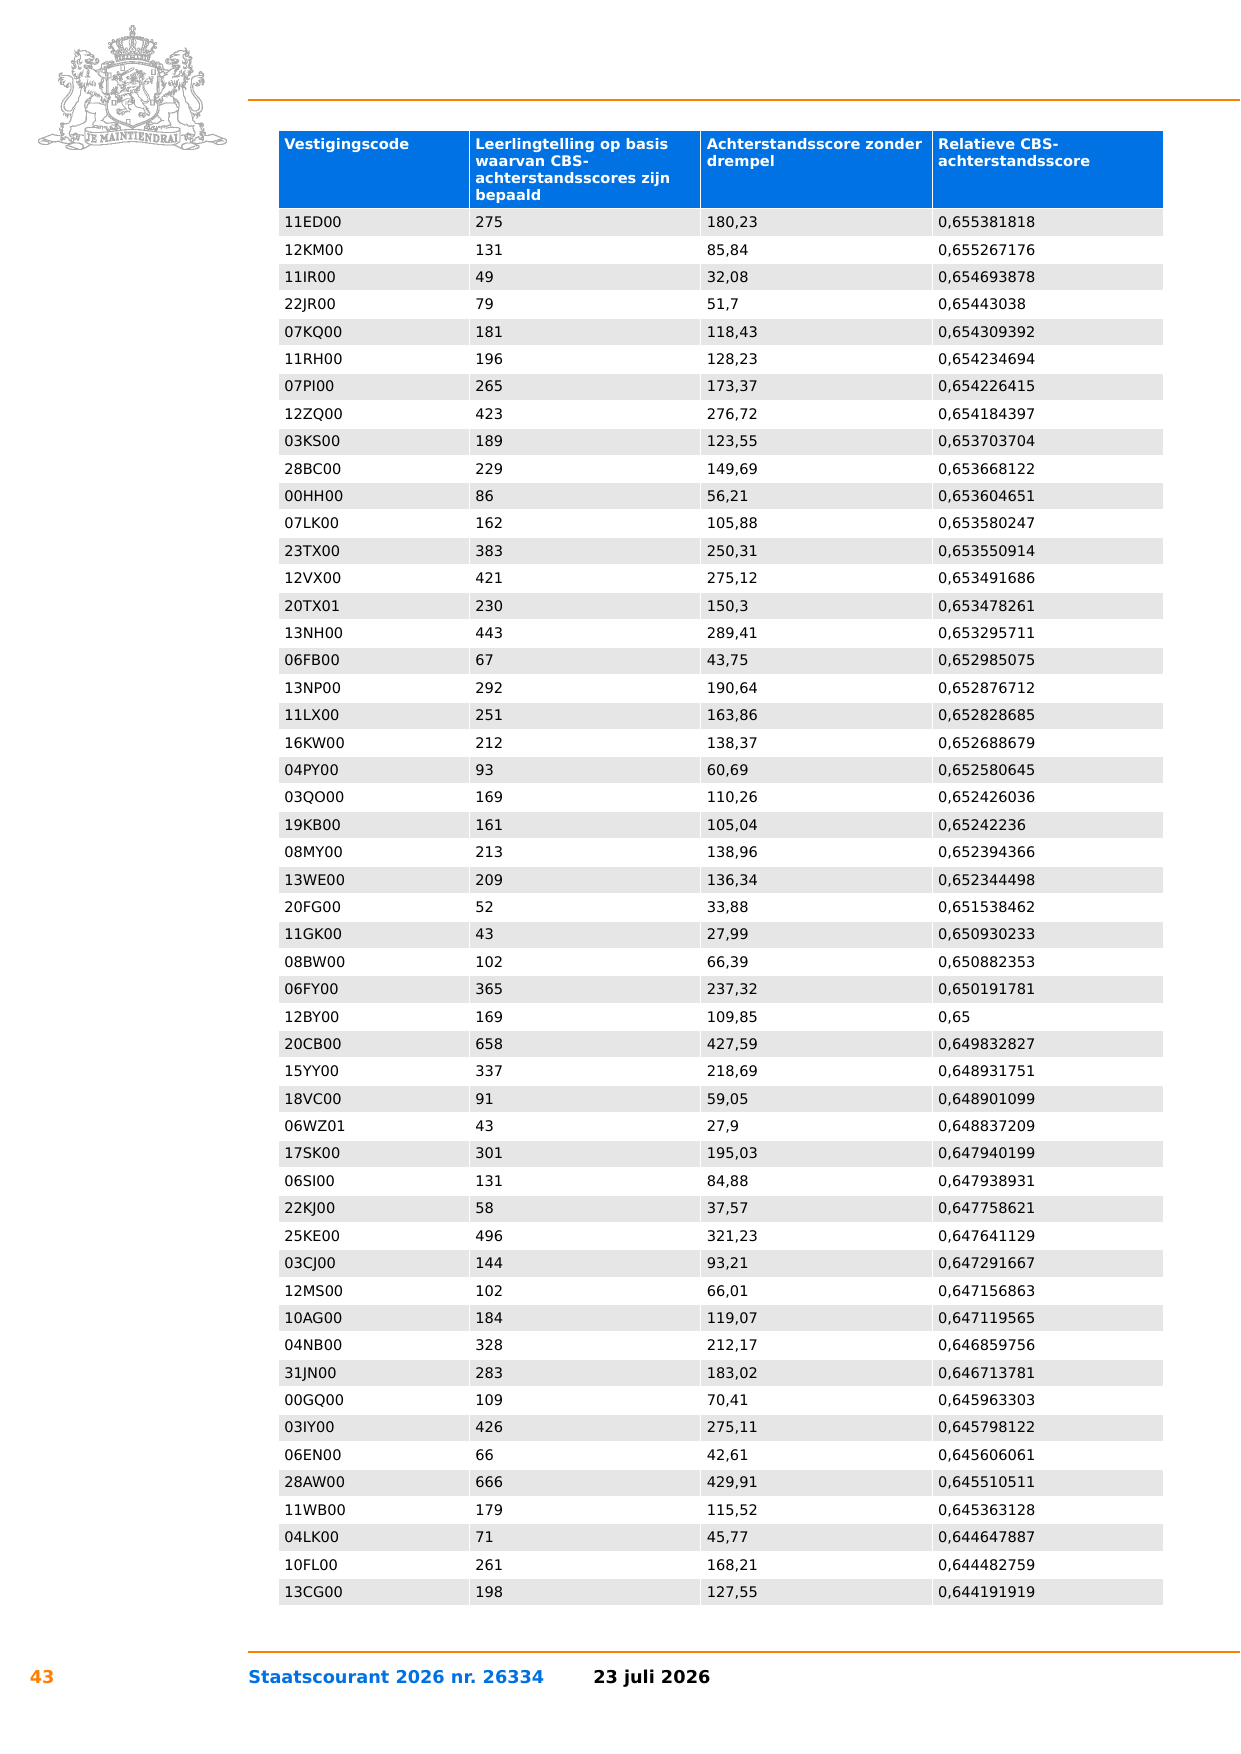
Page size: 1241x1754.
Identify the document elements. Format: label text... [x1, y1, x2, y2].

table_cell 07PI00 [279, 374, 469, 400]
table_cell 443 [470, 620, 700, 647]
table_cell 0,653491686 [933, 565, 1163, 592]
table_cell 0,653295711 [933, 620, 1163, 647]
table_cell 127,55 [701, 1579, 932, 1605]
table_cell 190,64 [701, 675, 932, 701]
table_cell 209 [470, 867, 700, 893]
table_cell 0,645798122 [933, 1415, 1163, 1441]
table_cell 10FL00 [279, 1552, 469, 1578]
table_cell 33,88 [701, 894, 932, 921]
table_cell 0,652426036 [933, 785, 1163, 811]
table_cell 275,12 [701, 565, 932, 592]
table_cell 301 [470, 1141, 700, 1167]
table_cell 128,23 [701, 346, 932, 373]
table_cell 84,88 [701, 1168, 932, 1194]
table_cell 0,644191919 [933, 1579, 1163, 1605]
table_cell 163,86 [701, 703, 932, 729]
table_cell 0,653668122 [933, 456, 1163, 482]
table_cell 212,17 [701, 1333, 932, 1359]
table_cell 43 [470, 1113, 700, 1140]
table_cell 179 [470, 1497, 700, 1523]
table_cell 08MY00 [279, 839, 469, 866]
table_cell 52 [470, 894, 700, 921]
table_cell 00HH00 [279, 483, 469, 509]
table_cell 0,647119565 [933, 1305, 1163, 1331]
table_cell 67 [470, 648, 700, 674]
table_cell 105,04 [701, 812, 932, 838]
table_cell 17SK00 [279, 1141, 469, 1167]
table_cell 144 [470, 1250, 700, 1277]
table_cell 0,654226415 [933, 374, 1163, 400]
table_cell 11ED00 [279, 209, 469, 236]
table_cell 0,654234694 [933, 346, 1163, 373]
table_cell 0,65443038 [933, 291, 1163, 318]
table_cell 275 [470, 209, 700, 236]
table_cell 198 [470, 1579, 700, 1605]
table_cell 496 [470, 1223, 700, 1249]
table_cell 0,647291667 [933, 1250, 1163, 1277]
table_cell 13CG00 [279, 1579, 469, 1605]
table_cell 0,65242236 [933, 812, 1163, 838]
table_cell 0,652828685 [933, 703, 1163, 729]
table_cell 0,645606061 [933, 1442, 1163, 1468]
table_cell 0,648837209 [933, 1113, 1163, 1140]
table_cell 365 [470, 976, 700, 1003]
table_cell 0,645510511 [933, 1470, 1163, 1496]
table_cell 0,647758621 [933, 1196, 1163, 1222]
table_cell 423 [470, 401, 700, 427]
table_cell 0,644647887 [933, 1524, 1163, 1551]
table_cell 07LK00 [279, 511, 469, 537]
table_cell 13NP00 [279, 675, 469, 701]
table_cell 0,650882353 [933, 949, 1163, 975]
table_cell 20TX01 [279, 593, 469, 619]
table_cell 328 [470, 1333, 700, 1359]
table_cell 0,652344498 [933, 867, 1163, 893]
table_cell 109 [470, 1387, 700, 1414]
table_cell 213 [470, 839, 700, 866]
table_cell 19KB00 [279, 812, 469, 838]
table_cell 0,652985075 [933, 648, 1163, 674]
table_cell 0,653580247 [933, 511, 1163, 537]
table_cell 289,41 [701, 620, 932, 647]
table_cell 06WZ01 [279, 1113, 469, 1140]
table_cell 0,645963303 [933, 1387, 1163, 1414]
table_cell 22JR00 [279, 291, 469, 318]
table_cell 0,646859756 [933, 1333, 1163, 1359]
table_cell 0,651538462 [933, 894, 1163, 921]
table_cell 426 [470, 1415, 700, 1441]
table_cell 0,655267176 [933, 237, 1163, 263]
table_cell 11RH00 [279, 346, 469, 373]
table_cell 149,69 [701, 456, 932, 482]
table_cell 20FG00 [279, 894, 469, 921]
table_cell 261 [470, 1552, 700, 1578]
table_cell 136,34 [701, 867, 932, 893]
table_cell 337 [470, 1059, 700, 1085]
table_cell 237,32 [701, 976, 932, 1003]
table_cell 421 [470, 565, 700, 592]
table_cell 131 [470, 237, 700, 263]
table_cell 275,11 [701, 1415, 932, 1441]
table_cell 0,653604651 [933, 483, 1163, 509]
table_cell 150,3 [701, 593, 932, 619]
table_cell 15YY00 [279, 1059, 469, 1085]
table_cell 56,21 [701, 483, 932, 509]
table_cell 13WE00 [279, 867, 469, 893]
table_cell 0,652876712 [933, 675, 1163, 701]
table_cell 169 [470, 785, 700, 811]
table_cell 06FY00 [279, 976, 469, 1003]
table_cell 28AW00 [279, 1470, 469, 1496]
table_cell 283 [470, 1360, 700, 1386]
table_cell 105,88 [701, 511, 932, 537]
table_cell 265 [470, 374, 700, 400]
table_cell 03KS00 [279, 429, 469, 455]
table_cell 23TX00 [279, 538, 469, 564]
table_cell 276,72 [701, 401, 932, 427]
table_cell 229 [470, 456, 700, 482]
table_cell 0,645363128 [933, 1497, 1163, 1523]
table_cell 10AG00 [279, 1305, 469, 1331]
table_cell 06EN00 [279, 1442, 469, 1468]
table_cell 28BC00 [279, 456, 469, 482]
table_cell 0,646713781 [933, 1360, 1163, 1386]
table_cell 0,650191781 [933, 976, 1163, 1003]
table_cell 102 [470, 1278, 700, 1304]
table_cell 22KJ00 [279, 1196, 469, 1222]
table_cell 70,41 [701, 1387, 932, 1414]
table_cell 31JN00 [279, 1360, 469, 1386]
table_cell 189 [470, 429, 700, 455]
table_cell 11LX00 [279, 703, 469, 729]
table_cell 27,99 [701, 922, 932, 948]
table_cell 0,652580645 [933, 757, 1163, 783]
table_cell 06FB00 [279, 648, 469, 674]
table_cell 08BW00 [279, 949, 469, 975]
table_header Vestigingscode [279, 131, 469, 208]
table_cell 0,647940199 [933, 1141, 1163, 1167]
table_cell 0,655381818 [933, 209, 1163, 236]
table_cell 230 [470, 593, 700, 619]
table_cell 12BY00 [279, 1004, 469, 1030]
table_cell 138,96 [701, 839, 932, 866]
table_cell 0,649832827 [933, 1031, 1163, 1057]
table_cell 03IY00 [279, 1415, 469, 1441]
table_cell 196 [470, 346, 700, 373]
table_cell 66 [470, 1442, 700, 1468]
table_cell 173,37 [701, 374, 932, 400]
table_cell 321,23 [701, 1223, 932, 1249]
table_cell 0,652394366 [933, 839, 1163, 866]
table_cell 666 [470, 1470, 700, 1496]
table_cell 11IR00 [279, 264, 469, 290]
table_cell 427,59 [701, 1031, 932, 1057]
table_cell 16KW00 [279, 730, 469, 756]
table_cell 49 [470, 264, 700, 290]
table_cell 183,02 [701, 1360, 932, 1386]
table_cell 04PY00 [279, 757, 469, 783]
table_cell 03CJ00 [279, 1250, 469, 1277]
table_cell 658 [470, 1031, 700, 1057]
table_cell 93,21 [701, 1250, 932, 1277]
table_cell 66,01 [701, 1278, 932, 1304]
table_cell 12KM00 [279, 237, 469, 263]
table_cell 0,654309392 [933, 319, 1163, 345]
table_cell 03QO00 [279, 785, 469, 811]
table_cell 123,55 [701, 429, 932, 455]
table_cell 12VX00 [279, 565, 469, 592]
table_header Leerlingtelling op basis waarvan CBS-achterstandsscores zijn bepaald [470, 131, 700, 208]
table_cell 429,91 [701, 1470, 932, 1496]
table_cell 102 [470, 949, 700, 975]
table_cell 59,05 [701, 1086, 932, 1112]
table_cell 218,69 [701, 1059, 932, 1085]
table_cell 60,69 [701, 757, 932, 783]
table_cell 169 [470, 1004, 700, 1030]
table_cell 04LK00 [279, 1524, 469, 1551]
table_header Achterstandsscore zonder drempel [701, 131, 932, 208]
table_cell 0,648901099 [933, 1086, 1163, 1112]
table_cell 27,9 [701, 1113, 932, 1140]
table_cell 00GQ00 [279, 1387, 469, 1414]
table_cell 06SI00 [279, 1168, 469, 1194]
table_cell 43 [470, 922, 700, 948]
table_cell 20CB00 [279, 1031, 469, 1057]
table_cell 43,75 [701, 648, 932, 674]
picture [38, 25, 227, 150]
table_cell 45,77 [701, 1524, 932, 1551]
table_cell 91 [470, 1086, 700, 1112]
table_cell 168,21 [701, 1552, 932, 1578]
table_cell 85,84 [701, 237, 932, 263]
table_cell 12MS00 [279, 1278, 469, 1304]
table_cell 32,08 [701, 264, 932, 290]
table_cell 12ZQ00 [279, 401, 469, 427]
table_cell 115,52 [701, 1497, 932, 1523]
table_header Relatieve CBS-achterstandsscore [933, 131, 1163, 208]
table_cell 131 [470, 1168, 700, 1194]
table_cell 180,23 [701, 209, 932, 236]
table_cell 119,07 [701, 1305, 932, 1331]
table_cell 0,650930233 [933, 922, 1163, 948]
table_cell 292 [470, 675, 700, 701]
table_cell 118,43 [701, 319, 932, 345]
table_cell 18VC00 [279, 1086, 469, 1112]
table_cell 0,644482759 [933, 1552, 1163, 1578]
table_cell 11GK00 [279, 922, 469, 948]
table_cell 71 [470, 1524, 700, 1551]
table_cell 0,647156863 [933, 1278, 1163, 1304]
table_cell 161 [470, 812, 700, 838]
table_cell 51,7 [701, 291, 932, 318]
table_cell 25KE00 [279, 1223, 469, 1249]
table_cell 162 [470, 511, 700, 537]
table_cell 138,37 [701, 730, 932, 756]
table_cell 251 [470, 703, 700, 729]
table_cell 79 [470, 291, 700, 318]
table_cell 383 [470, 538, 700, 564]
table_cell 195,03 [701, 1141, 932, 1167]
table_cell 184 [470, 1305, 700, 1331]
table_cell 37,57 [701, 1196, 932, 1222]
table_cell 04NB00 [279, 1333, 469, 1359]
table_cell 66,39 [701, 949, 932, 975]
table_cell 58 [470, 1196, 700, 1222]
table_cell 42,61 [701, 1442, 932, 1468]
table_cell 0,648931751 [933, 1059, 1163, 1085]
table_cell 07KQ00 [279, 319, 469, 345]
table_cell 0,647641129 [933, 1223, 1163, 1249]
table_cell 0,653703704 [933, 429, 1163, 455]
table_cell 86 [470, 483, 700, 509]
table_cell 250,31 [701, 538, 932, 564]
table_cell 0,647938931 [933, 1168, 1163, 1194]
table_cell 181 [470, 319, 700, 345]
table_cell 93 [470, 757, 700, 783]
table_cell 109,85 [701, 1004, 932, 1030]
table_cell 0,654184397 [933, 401, 1163, 427]
table_cell 0,653478261 [933, 593, 1163, 619]
table_cell 13NH00 [279, 620, 469, 647]
table_cell 110,26 [701, 785, 932, 811]
table_cell 11WB00 [279, 1497, 469, 1523]
table_cell 0,654693878 [933, 264, 1163, 290]
table_cell 212 [470, 730, 700, 756]
table_cell 0,652688679 [933, 730, 1163, 756]
table_cell 0,65 [933, 1004, 1163, 1030]
table_cell 0,653550914 [933, 538, 1163, 564]
